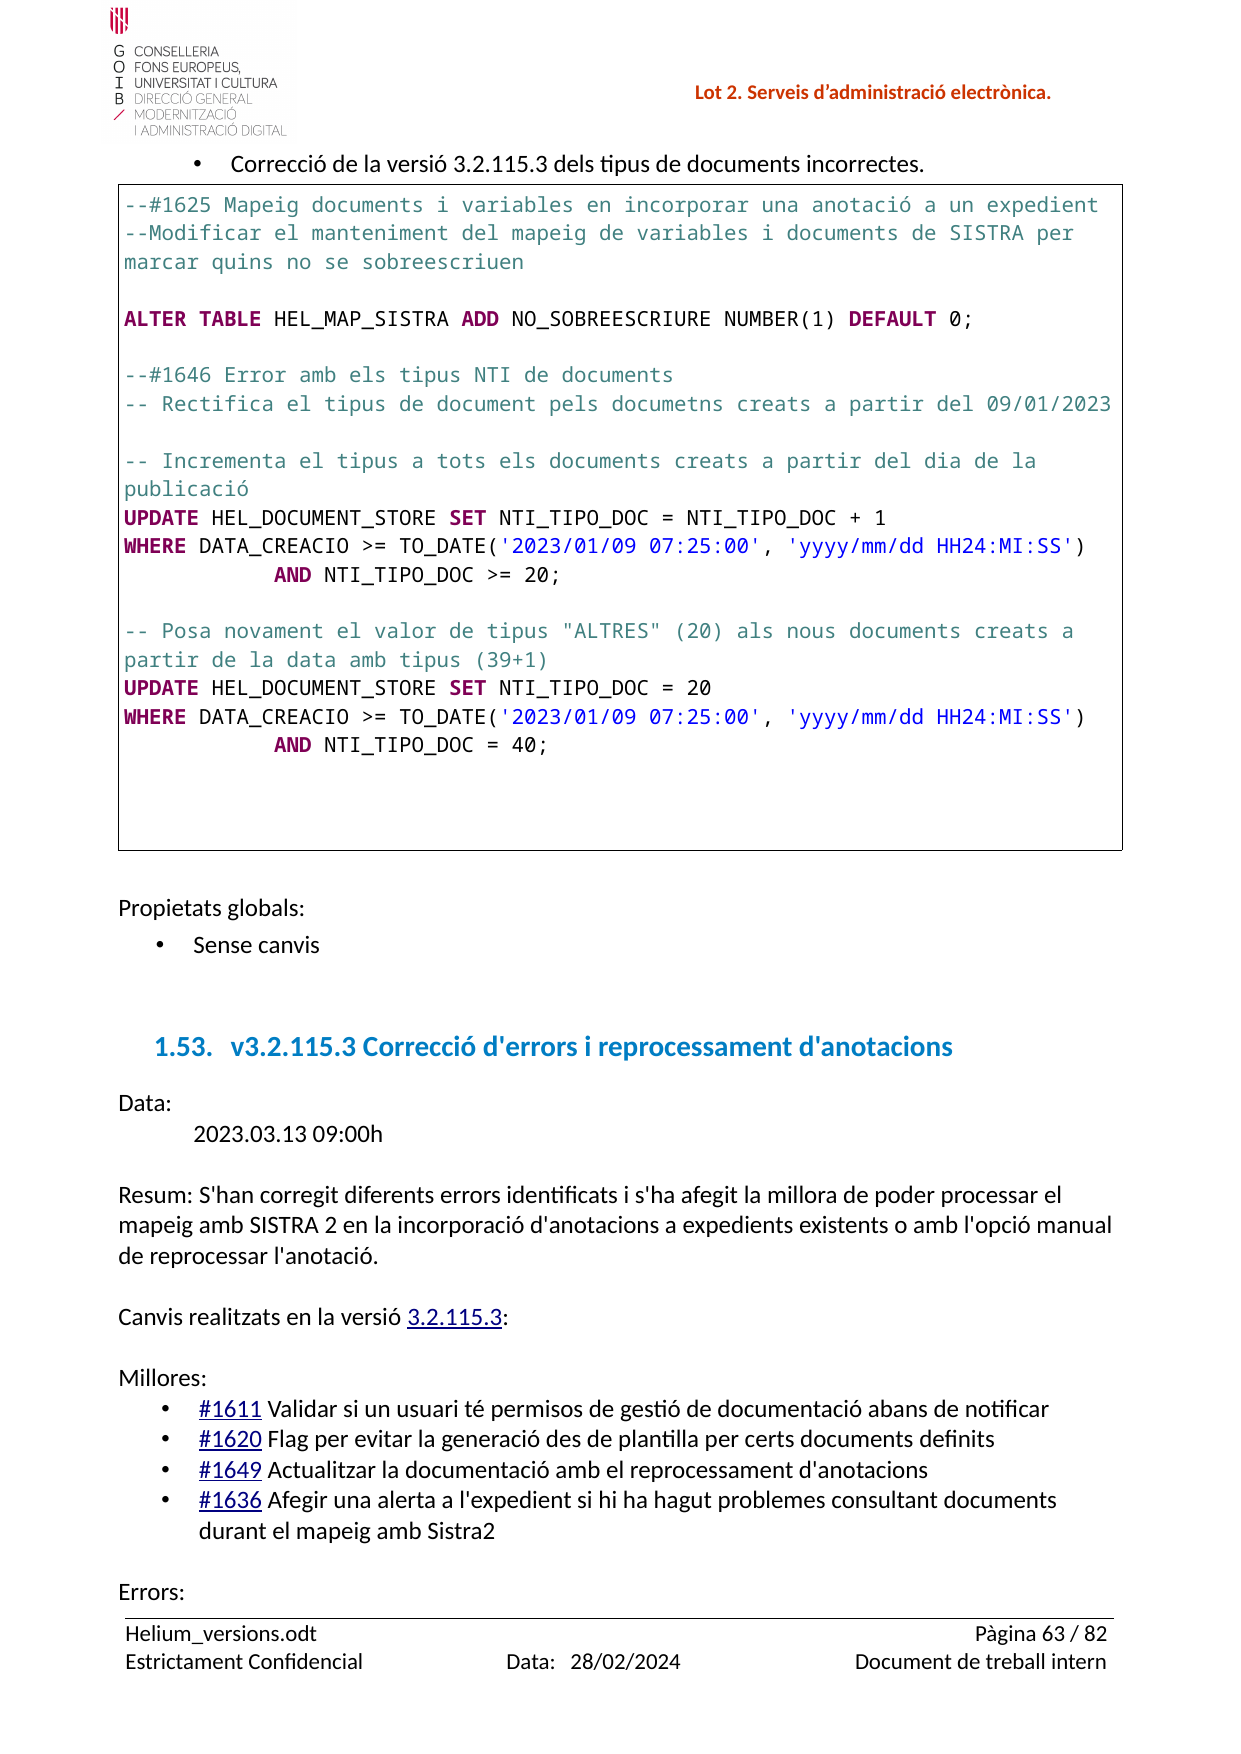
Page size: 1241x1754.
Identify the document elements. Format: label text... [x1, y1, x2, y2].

list Correcció de la versió 3.2.115.3 dels tipus de documents incorrectes. [193, 148, 1122, 178]
text Resum: S'han corregit diferents errors identificats i s'ha afegit la millora de poder processar el mapeig amb SISTRA 2 en la incorporació d'anotacions a expedients existents o amb l'opció manual de reprocessar l'anotació. [118, 1179, 1122, 1271]
picture [100, 0, 297, 144]
text 2023.03.13 09:00h [118, 1118, 1122, 1148]
list #1649 Actualitzar la documentació amb el reprocessament d'anotacions [161, 1454, 1122, 1484]
list Sense canvis [156, 929, 1122, 959]
list #1620 Flag per evitar la generació des de plantilla per certs documents definits [161, 1423, 1122, 1454]
table_header --#1625 Mapeig documents i variables en incorporar una anotació a un expedient --Modificar el manteniment del mapeig de variables i documents de SISTRA per marcar quins no se sobreescriuen ALTER TABLE HEL_MAP_SISTRA ADD NO_SOBREESCRIURE NUMBER(1) DEFAULT 0; --#1646 Error amb els tipus NTI de documents -- Rectifica el tipus de document pels documetns creats a partir del 09/01/2023 -- Incrementa el tipus a tots els documents creats a partir del dia de la publicació UPDATE HEL_DOCUMENT_STORE SET NTI_TIPO_DOC = NTI_TIPO_DOC + 1 WHERE DATA_CREACIO >= TO_DATE('2023/01/09 07:25:00', 'yyyy/mm/dd HH24:MI:SS') AND NTI_TIPO_DOC >= 20; -- Posa novament el valor de tipus "ALTRES" (20) als nous documents creats a partir de la data amb tipus (39+1) UPDATE HEL_DOCUMENT_STORE SET NTI_TIPO_DOC = 20 WHERE DATA_CREACIO >= TO_DATE('2023/01/09 07:25:00', 'yyyy/mm/dd HH24:MI:SS') AND NTI_TIPO_DOC = 40; [119, 185, 1122, 850]
text Millores: [118, 1362, 1122, 1393]
list #1636 Afegir una alerta a l'expedient si hi ha hagut problemes consultant documents durant el mapeig amb Sistra2 [161, 1484, 1122, 1545]
text Propietats globals: [118, 892, 1122, 923]
text Data: [118, 1087, 1122, 1118]
text Errors: [118, 1576, 1122, 1606]
list #1611 Validar si un usuari té permisos de gestió de documentació abans de notificar [161, 1393, 1122, 1423]
subtitle v3.2.115.3 Correcció d'errors i reprocessament d'anotacions [153, 1028, 1122, 1064]
text Canvis realitzats en la versió 3.2.115.3: [118, 1301, 1122, 1332]
